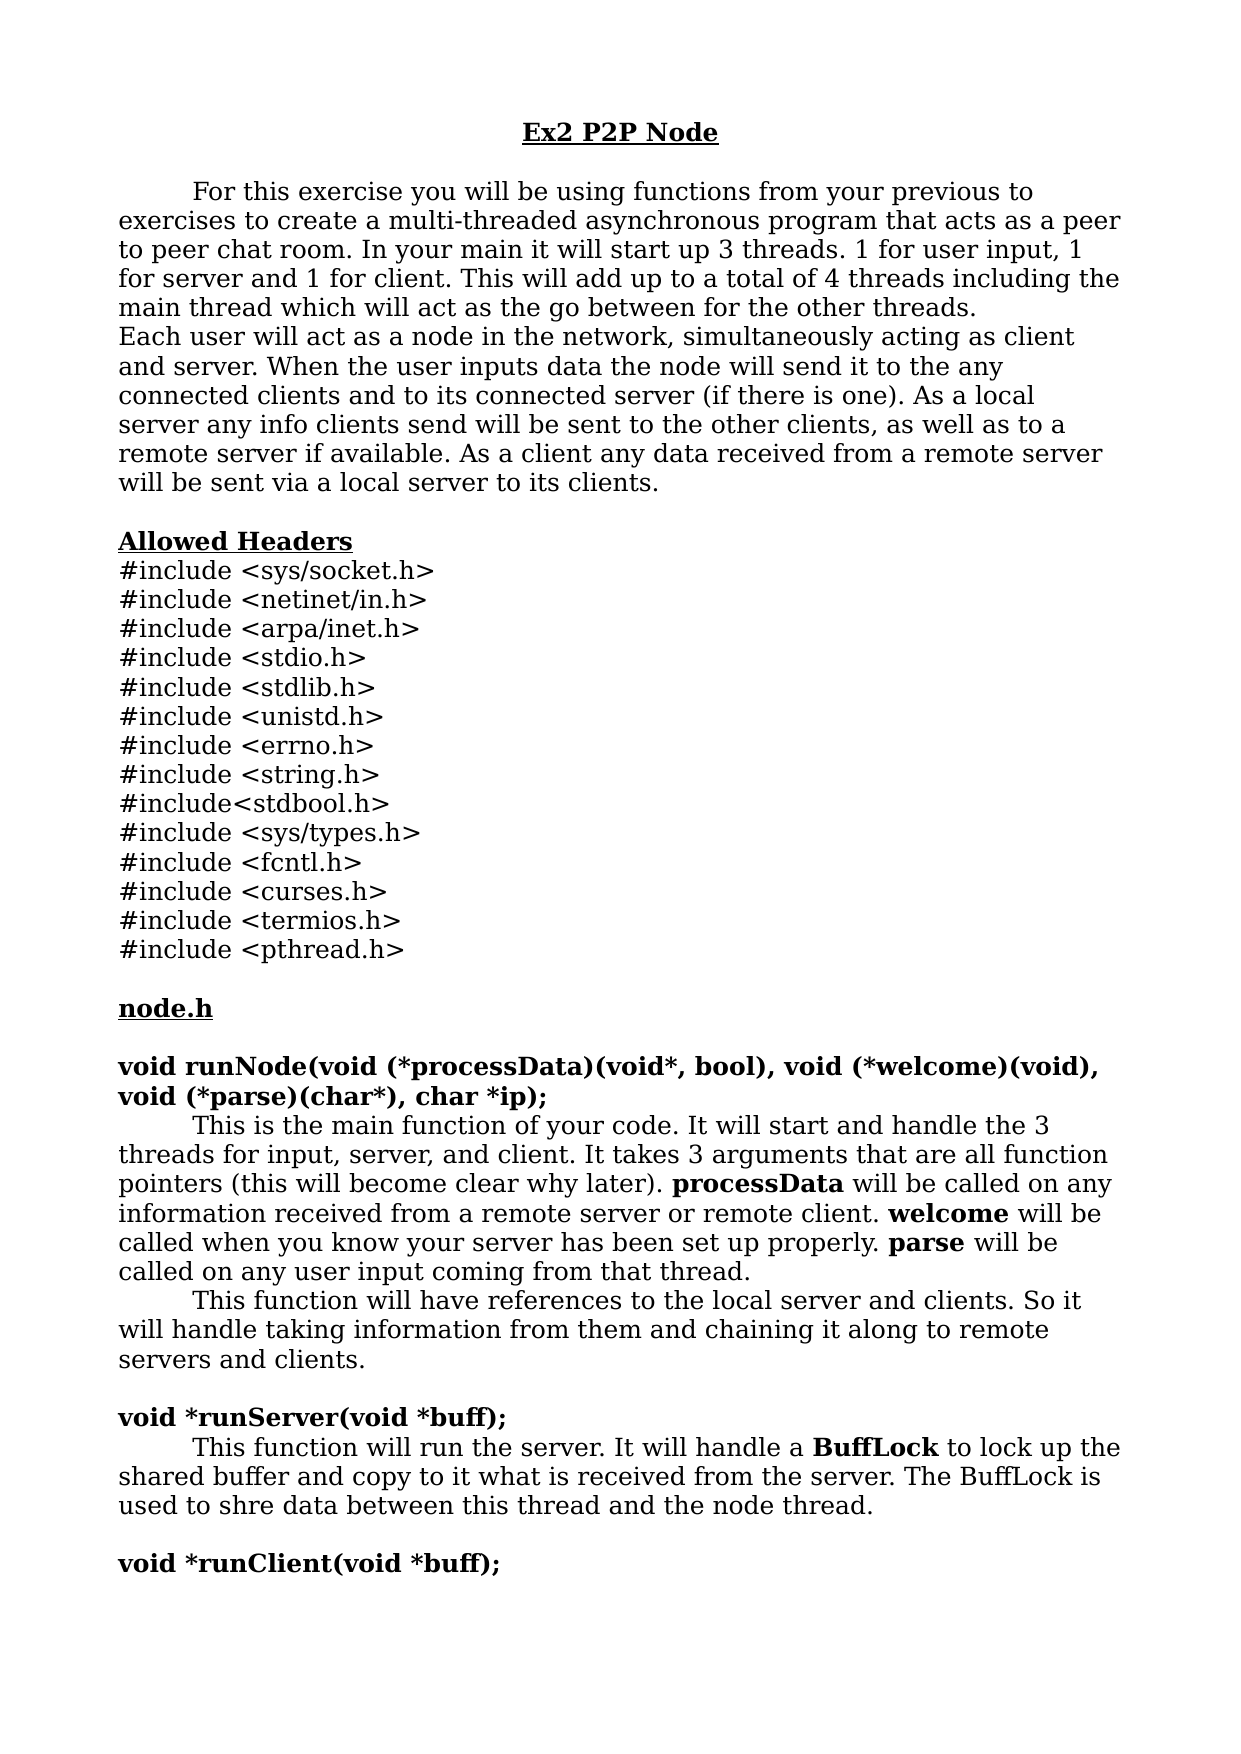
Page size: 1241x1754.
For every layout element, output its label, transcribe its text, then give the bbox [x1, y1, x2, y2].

text This function will run the server. It will handle a BuffLock to lock up the shared buffer and copy to it what is received from the server. The BuffLock is used to shre data between this thread and the node thread. [118, 1432, 1122, 1520]
text #include <pthread.h> [118, 935, 1122, 964]
text #include<stdbool.h> [118, 789, 1122, 818]
text This function will have references to the local server and clients. So it will handle taking information from them and chaining it along to remote servers and clients. [118, 1286, 1122, 1374]
text #include <sys/socket.h> [118, 556, 1122, 585]
text #include <curses.h> [118, 877, 1122, 906]
text void runNode(void (*processData)(void*, bool), void (*welcome)(void), void (*parse)(char*), char *ip); [118, 1052, 1122, 1111]
text #include <sys/types.h> [118, 818, 1122, 848]
text #include <stdlib.h> [118, 673, 1122, 702]
text This is the main function of your code. It will start and handle the 3 threads for input, server, and client. It takes 3 arguments that are all function pointers (this will become clear why later). processData will be called on any information received from a remote server or remote client. welcome will be called when you know your server has been set up properly. parse will be called on any user input coming from that thread. [118, 1111, 1122, 1286]
text #include <fcntl.h> [118, 848, 1122, 877]
text #include <string.h> [118, 760, 1122, 789]
text For this exercise you will be using functions from your previous to exercises to create a multi-threaded asynchronous program that acts as a peer to peer chat room. In your main it will start up 3 threads. 1 for user input, 1 for server and 1 for client. This will add up to a total of 4 threads including the main thread which will act as the go between for the other threads. [118, 177, 1122, 322]
text Ex2 P2P Node [118, 118, 1122, 147]
text void *runClient(void *buff); [118, 1549, 1122, 1579]
text void *runServer(void *buff); [118, 1403, 1122, 1432]
text Each user will act as a node in the network, simultaneously acting as client and server. When the user inputs data the node will send it to the any connected clients and to its connected server (if there is one). As a local server any info clients send will be sent to the other clients, as well as to a remote server if available. As a client any data received from a remote server will be sent via a local server to its clients. [118, 322, 1122, 497]
text #include <errno.h> [118, 731, 1122, 760]
text #include <unistd.h> [118, 702, 1122, 731]
text #include <termios.h> [118, 906, 1122, 935]
text Allowed Headers [118, 527, 1122, 556]
text #include <netinet/in.h> [118, 585, 1122, 614]
text node.h [118, 993, 1122, 1023]
text #include <arpa/inet.h> [118, 614, 1122, 643]
text #include <stdio.h> [118, 643, 1122, 673]
